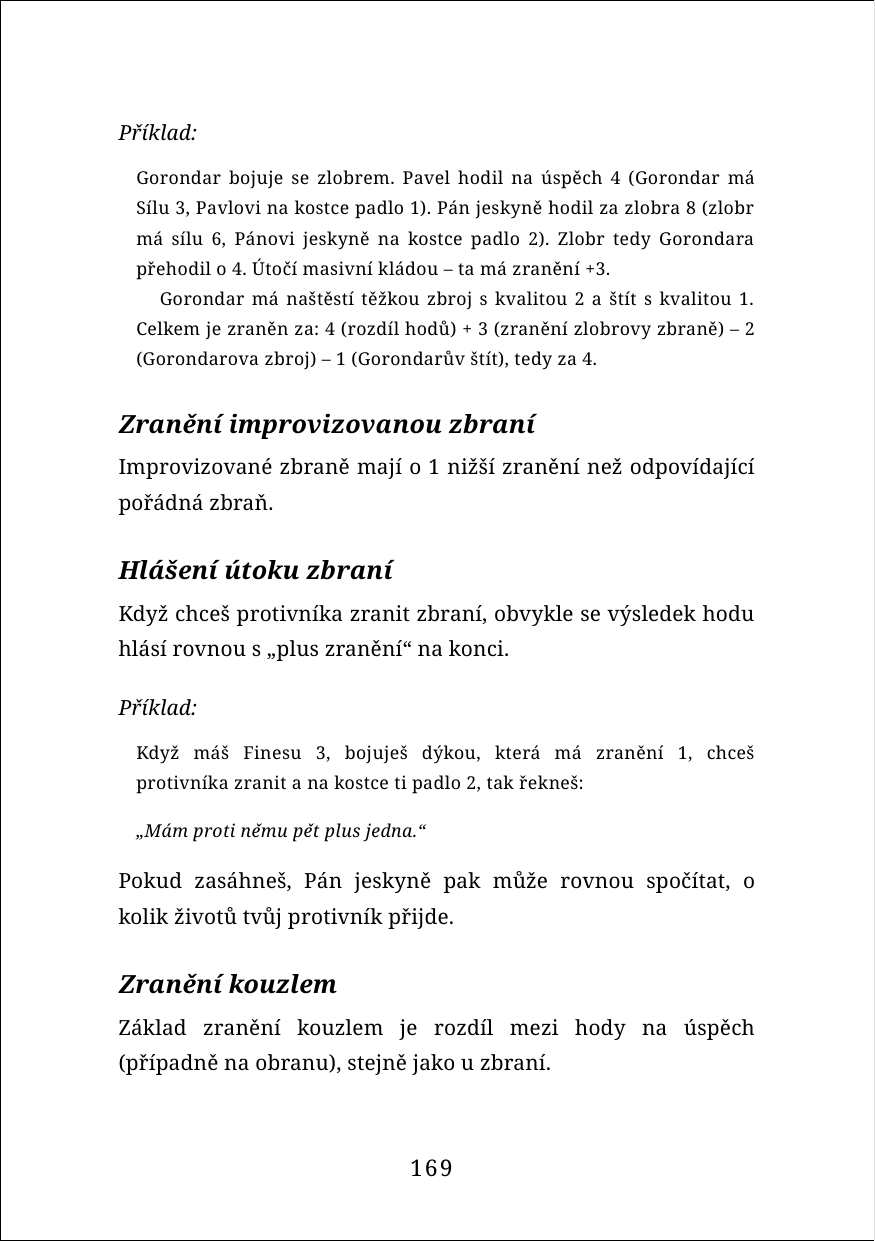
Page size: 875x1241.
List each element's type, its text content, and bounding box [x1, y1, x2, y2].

text Improvizované zbraně mají o 1 nižší zranění než odpovídající pořádná zbraň. [118, 452, 756, 516]
text „Mám proti němu pět plus jedna.“ [136, 819, 756, 843]
text Základ zranění kouzlem je rozdíl mezi hody na úspěch (případně na obranu), stejně jako u zbraní. [118, 1013, 756, 1077]
subtitle Zranění kouzlem [118, 967, 756, 1001]
text Příklad: [118, 693, 756, 722]
text Pokud zasáhneš, Pán jeskyně pak může rovnou spočítat, o kolik životů tvůj protivník přijde. [118, 867, 756, 931]
text Příklad: [118, 118, 756, 147]
text Gorondar bojuje se zlobrem. Pavel hodil na úspěch 4 (Gorondar má Sílu 3, Pavlovi na kostce padlo 1). Pán jeskyně hodil za zlobra 8 (zlobr má sílu 6, Pánovi jeskyně na kostce padlo 2). Zlobr tedy Gorondara přehodil o 4. Útočí masivní kládou – ta má zranění +3. Gorondar má naštěstí těžkou zbroj s kvalitou 2 a štít s kvalitou 1. Celkem je zraněn za: 4 (rozdíl hodů) + 3 (zranění zlobrovy zbraně) – 2 (Gorondarova zbroj) – 1 (Gorondarův štít), tedy za 4. [136, 166, 756, 371]
subtitle Hlášení útoku zbraní [118, 553, 756, 587]
text Když máš Finesu 3, bojuješ dýkou, která má zranění 1, chceš protivníka zranit a na kostce ti padlo 2, tak řekneš: [136, 741, 756, 795]
text Když chceš protivníka zranit zbraní, obvykle se výsledek hodu hlásí rovnou s „plus zranění“ na konci. [118, 599, 756, 663]
subtitle Zranění improvizovanou zbraní [118, 406, 756, 441]
